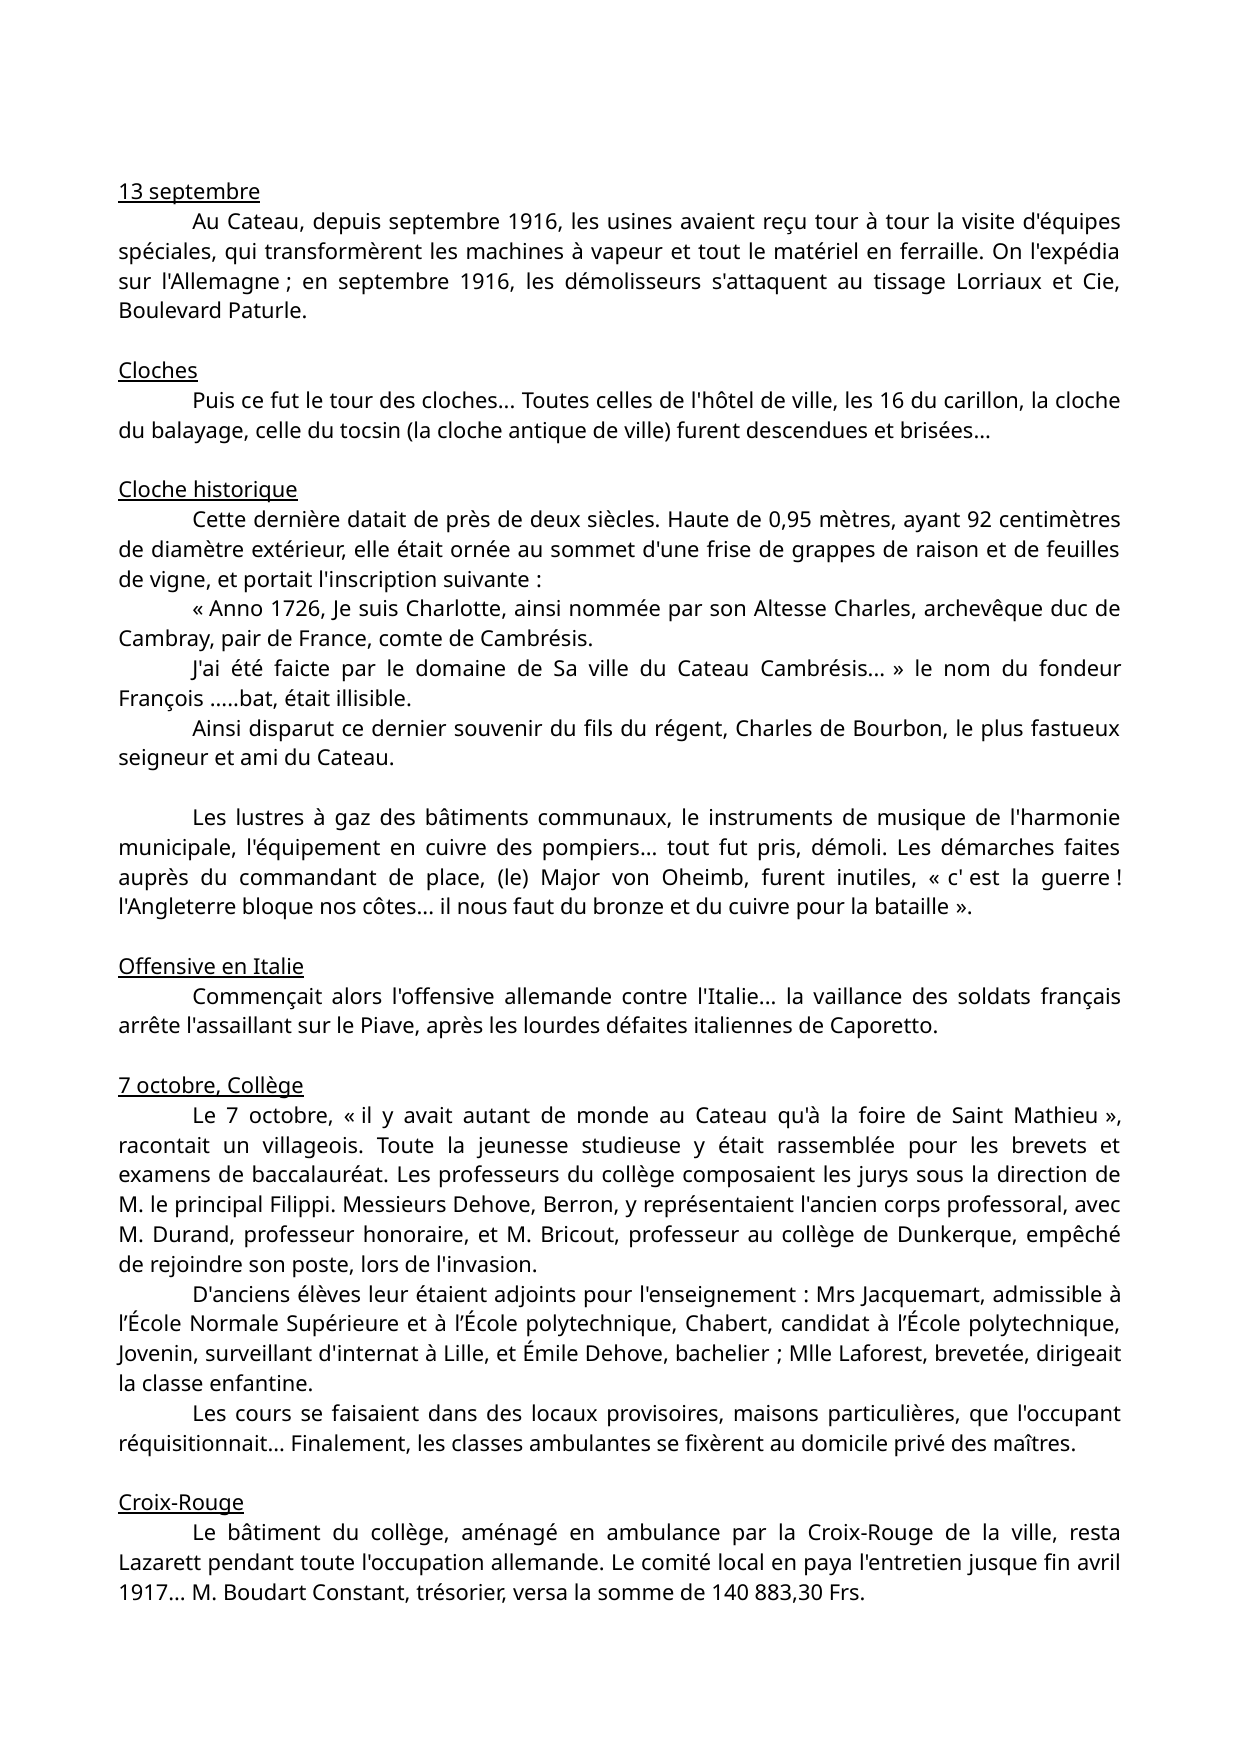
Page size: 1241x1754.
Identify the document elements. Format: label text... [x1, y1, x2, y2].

text Au Cateau, depuis septembre 1916, les usines avaient reçu tour à tour la visite d'équipes spéciales, qui transformèrent les machines à vapeur et tout le matériel en ferraille. On l'expédia sur l'Allemagne ; en septembre 1916, les démolisseurs s'attaquent au tissage Lorriaux et Cie, Boulevard Paturle. [118, 206, 1122, 325]
text Commençait alors l'offensive allemande contre l'Italie... la vaillance des soldats français arrête l'assaillant sur le Piave, après les lourdes défaites italiennes de Caporetto. [118, 981, 1122, 1040]
text 13 septembre [118, 176, 1122, 206]
text Ainsi disparut ce dernier souvenir du fils du régent, Charles de Bourbon, le plus fastueux seigneur et ami du Cateau. [118, 713, 1122, 772]
text « Anno 1726, Je suis Charlotte, ainsi nommée par son Altesse Charles, archevêque duc de Cambray, pair de France, comte de Cambrésis. [118, 593, 1122, 653]
text Cloches [118, 355, 1122, 385]
text Le 7 octobre, « il y avait autant de monde au Cateau qu'à la foire de Saint Mathieu », racontait un villageois. Toute la jeunesse studieuse y était rassemblée pour les brevets et examens de baccalauréat. Les professeurs du collège composaient les jurys sous la direction de M. le principal Filippi. Messieurs Dehove, Berron, y représentaient l'ancien corps professoral, avec M. Durand, professeur honoraire, et M. Bricout, professeur au collège de Dunkerque, empêché de rejoindre son poste, lors de l'invasion. [118, 1100, 1122, 1279]
text Les lustres à gaz des bâtiments communaux, le instruments de musique de l'harmonie municipale, l'équipement en cuivre des pompiers... tout fut pris, démoli. Les démarches faites auprès du commandant de place, (le) Major von Oheimb, furent inutiles, « c' est la guerre ! l'Angleterre bloque nos côtes... il nous faut du bronze et du cuivre pour la bataille ». [118, 802, 1122, 921]
text Croix-Rouge [118, 1487, 1122, 1517]
text Cette dernière datait de près de deux siècles. Haute de 0,95 mètres, ayant 92 centimètres de diamètre extérieur, elle était ornée au sommet d'une frise de grappes de raison et de feuilles de vigne, et portait l'inscription suivante : [118, 504, 1122, 593]
text J'ai été faicte par le domaine de Sa ville du Cateau Cambrésis... » le nom du fondeur François .....bat, était illisible. [118, 653, 1122, 713]
text Puis ce fut le tour des cloches... Toutes celles de l'hôtel de ville, les 16 du carillon, la cloche du balayage, celle du tocsin (la cloche antique de ville) furent descendues et brisées... [118, 385, 1122, 444]
text D'anciens élèves leur étaient adjoints pour l'enseignement : Mrs Jacquemart, admissible à l’École Normale Supérieure et à l’École polytechnique, Chabert, candidat à l’École polytechnique, Jovenin, surveillant d'internat à Lille, et Émile Dehove, bachelier ; Mlle Laforest, brevetée, dirigeait la classe enfantine. [118, 1279, 1122, 1398]
text Les cours se faisaient dans des locaux provisoires, maisons particulières, que l'occupant réquisitionnait... Finalement, les classes ambulantes se fixèrent au domicile privé des maîtres. [118, 1398, 1122, 1457]
text Le bâtiment du collège, aménagé en ambulance par la Croix-Rouge de la ville, resta Lazarett pendant toute l'occupation allemande. Le comité local en paya l'entretien jusque fin avril 1917... M. Boudart Constant, trésorier, versa la somme de 140 883,30 Frs. [118, 1517, 1122, 1606]
text Offensive en Italie [118, 951, 1122, 981]
text 7 octobre, Collège [118, 1070, 1122, 1100]
text Cloche historique [118, 474, 1122, 504]
